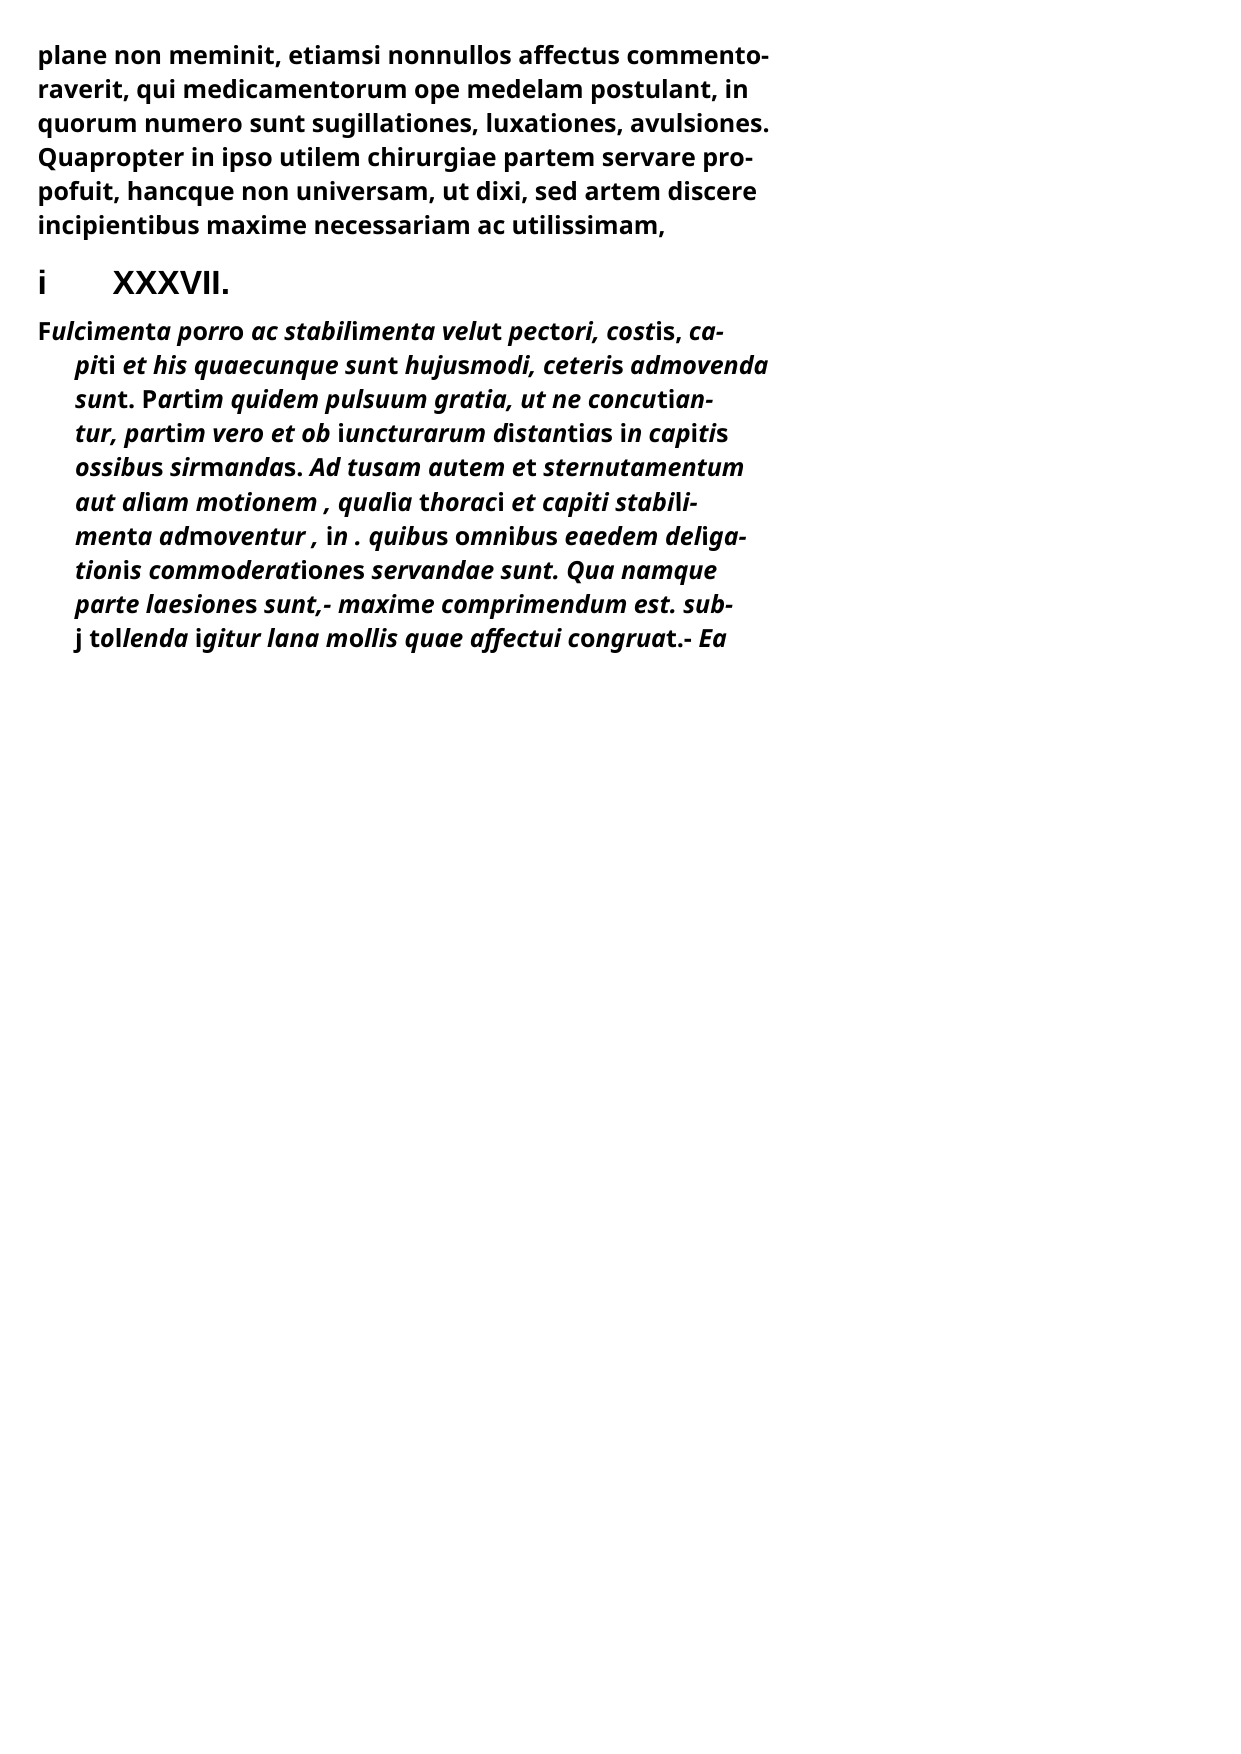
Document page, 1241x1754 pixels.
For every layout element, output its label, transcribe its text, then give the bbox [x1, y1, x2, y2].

subtitle i XXXVII. [37, 263, 1203, 301]
text Fulcimenta porro ac stabilimenta velut pectori, costis, ca- piti et his quaecunque sunt hujusmodi, ceteris admovenda sunt. Partim quidem pulsuum gratia, ut ne concutian- tur, partim vero et ob iuncturarum distantias in capitis ossibus sirmandas. Ad tusam autem et sternutamentum aut aliam motionem , qualia thoraci et capiti stabili- menta admoventur , in . quibus omnibus eaedem deliga- tionis commoderationes servandae sunt. Qua namque parte laesiones sunt,- maxime comprimendum est. sub- j tollenda igitur lana mollis quae affectui congruat.- Ea [37, 314, 1203, 654]
text plane non meminit, etiamsi nonnullos affectus commento- raverit, qui medicamentorum ope medelam postulant, in quorum numero sunt sugillationes, luxationes, avulsiones. Quapropter in ipso utilem chirurgiae partem servare pro- pofuit, hancque non universam, ut dixi, sed artem discere incipientibus maxime necessariam ac utilissimam, [37, 37, 1203, 242]
